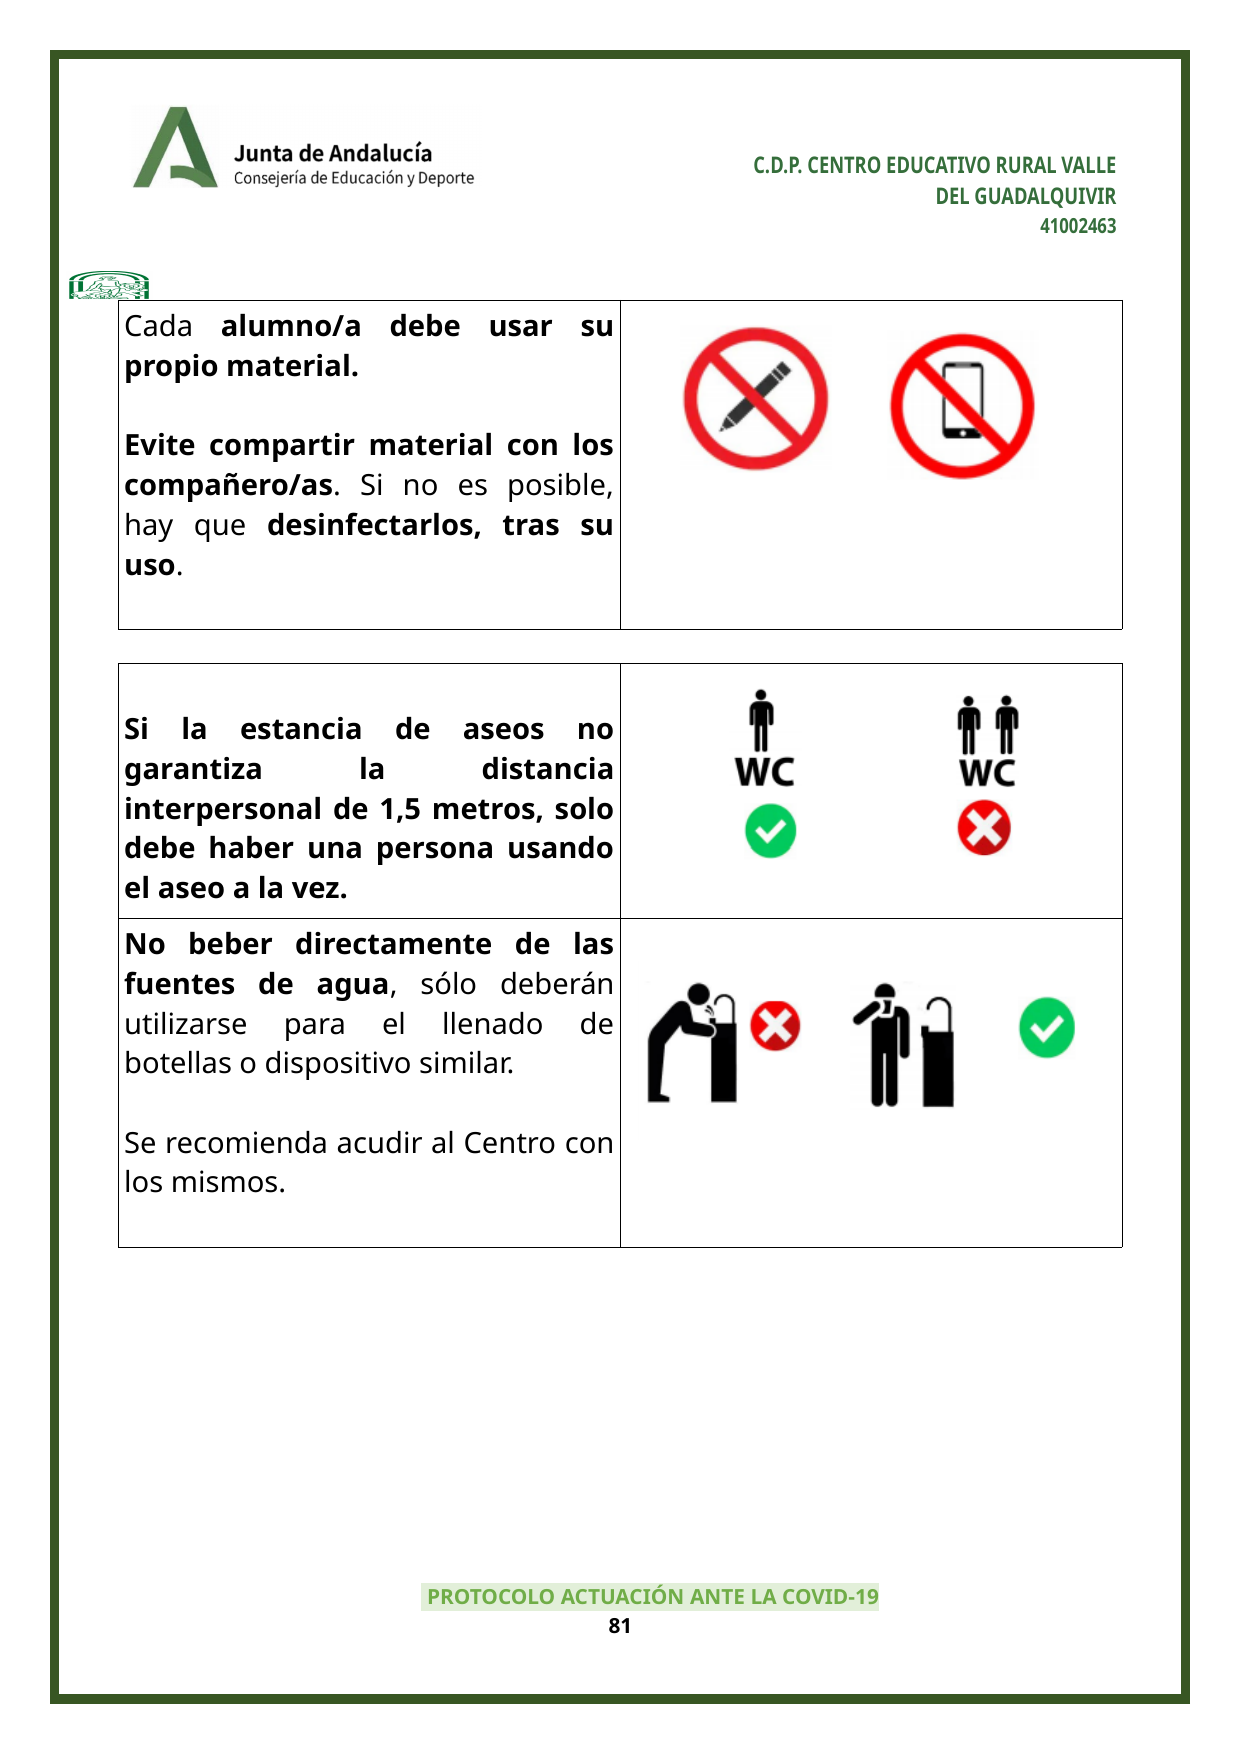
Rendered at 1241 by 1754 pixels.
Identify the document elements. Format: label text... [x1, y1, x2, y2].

table_header [621, 888, 1122, 918]
table_header [621, 301, 1122, 308]
picture [65, 271, 153, 300]
table_header [621, 309, 1122, 629]
picture [756, 680, 1085, 888]
picture [773, 308, 1070, 519]
table_header Cada alumno/a debe usar su propio material. Evite compartir material con los compañero/as. Si no es posible, hay que desinfectarlos, tras su uso. [119, 301, 620, 629]
table_cell No beber directamente de las fuentes de agua, sólo deberán utilizarse para el llenado de botellas o dispositivo similar. Se recomienda acudir al Centro con los mismos. [119, 919, 620, 1247]
picture [716, 961, 1097, 1140]
table_header Si la estancia de aseos no garantiza la distancia interpersonal de 1,5 metros, solo debe haber una persona usando el aseo a la vez. [119, 664, 620, 918]
table_header [621, 664, 1122, 887]
table_cell [621, 919, 1122, 1247]
